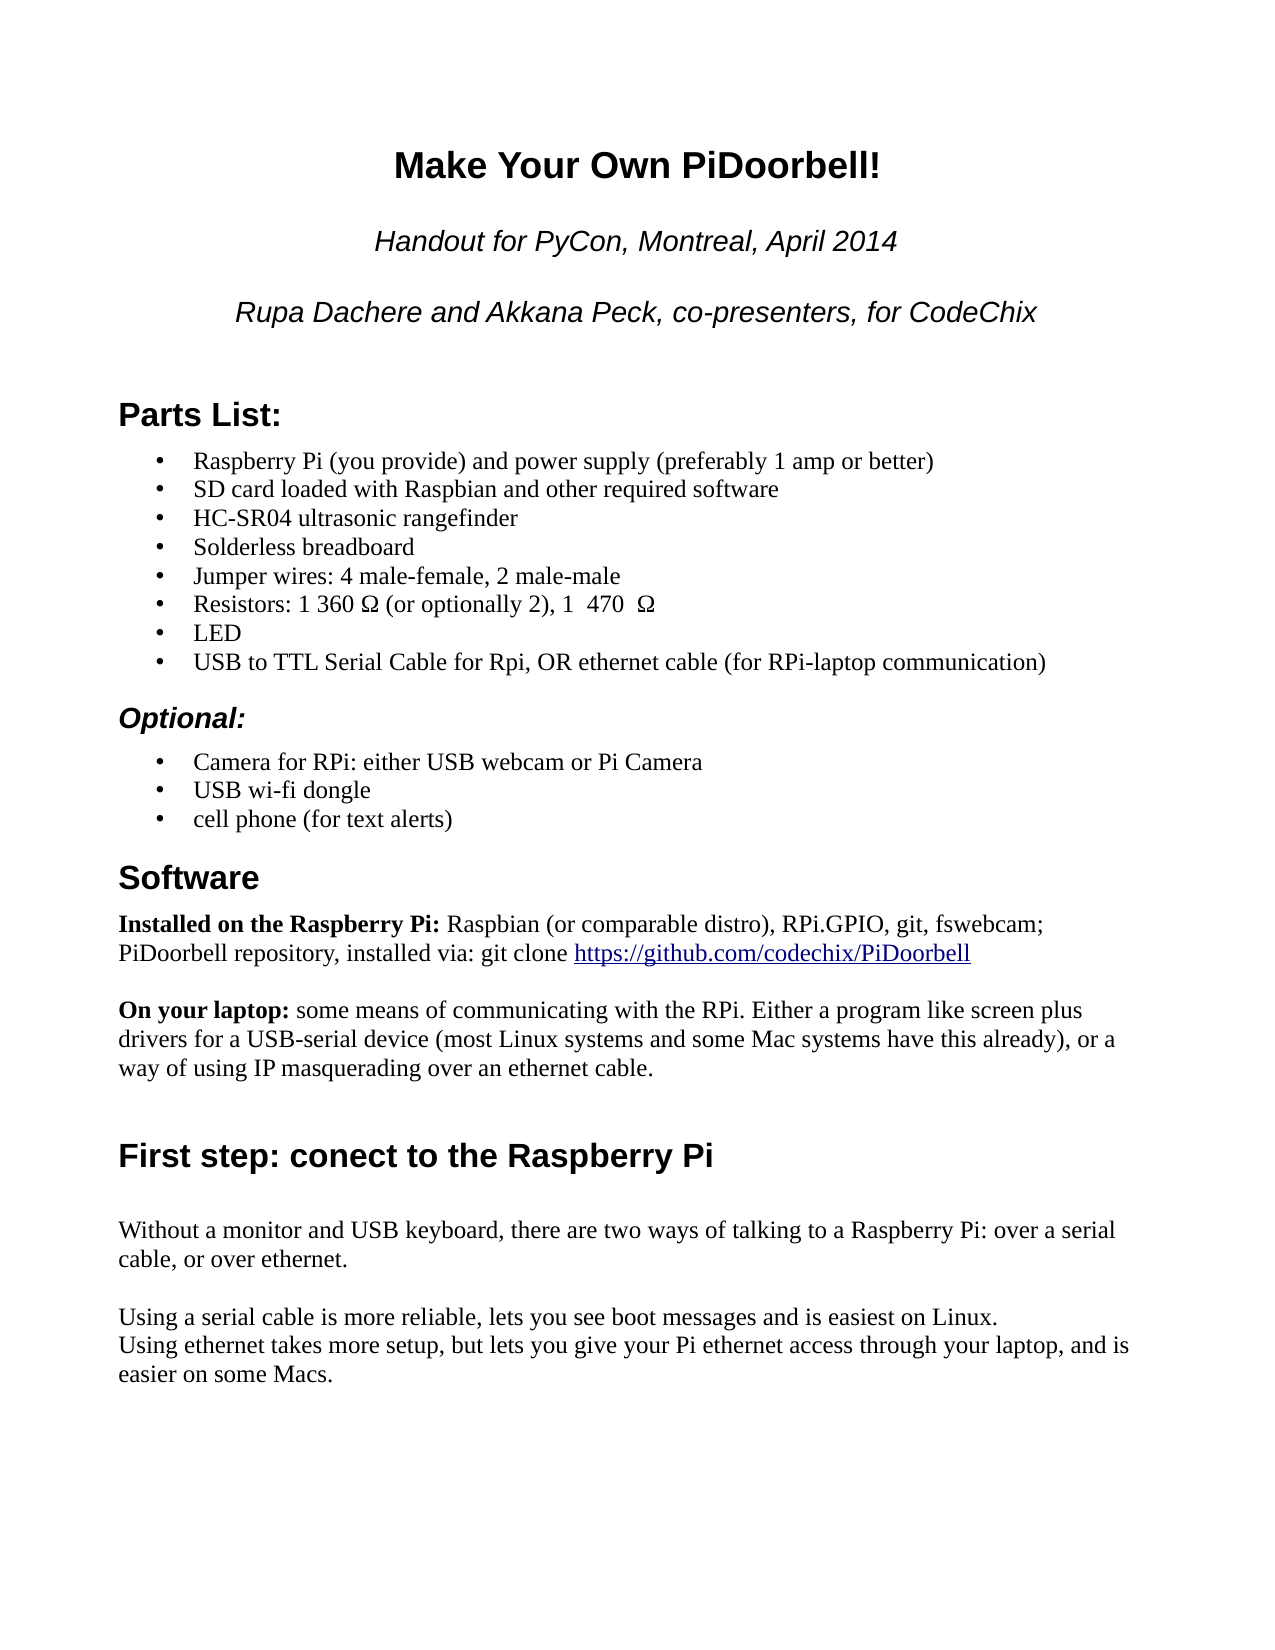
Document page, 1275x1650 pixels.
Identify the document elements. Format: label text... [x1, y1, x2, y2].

list HC-SR04 ultrasonic rangefinder [156, 503, 1157, 532]
list LED [156, 618, 1157, 647]
list cell phone (for text alerts) [156, 804, 1157, 833]
subtitle Handout for PyCon, Montreal, April 2014 [118, 224, 1157, 257]
text PiDoorbell repository, installed via: git clone https://github.com/codechix/PiDoorbell [118, 938, 1157, 967]
list Raspberry Pi (you provide) and power supply (preferably 1 amp or better) [156, 446, 1157, 474]
subtitle Parts List: [118, 394, 1157, 433]
text Using a serial cable is more reliable, lets you see boot messages and is easiest on Linux. [118, 1302, 1157, 1330]
text Using ethernet takes more setup, but lets you give your Pi ethernet access through your laptop, and is easier on some Macs. [118, 1330, 1157, 1388]
list Jumper wires: 4 male-female, 2 male-male [156, 561, 1157, 589]
subtitle Software [118, 858, 1157, 897]
text Without a monitor and USB keyboard, there are two ways of talking to a Raspberry Pi: over a serial cable, or over ethernet. [118, 1215, 1157, 1273]
text Installed on the Raspberry Pi: Raspbian (or comparable distro), RPi.GPIO, git, fswebcam; [118, 909, 1157, 938]
subtitle Optional: [118, 701, 1157, 734]
list Resistors: 1 360 Ω (or optionally 2), 1 470 Ω [156, 589, 1157, 618]
subtitle Rupa Dachere and Akkana Peck, co-presenters, for CodeChix [118, 295, 1157, 328]
list Solderless breadboard [156, 532, 1157, 561]
list Camera for RPi: either USB webcam or Pi Camera [156, 747, 1157, 776]
subtitle First step: conect to the Raspberry Pi [118, 1135, 1157, 1174]
text On your laptop: some means of communicating with the RPi. Either a program like screen plus drivers for a USB-serial device (most Linux systems and some Mac systems have this already), or a way of using IP masquerading over an ethernet cable. [118, 995, 1157, 1082]
list USB to TTL Serial Cable for Rpi, OR ethernet cable (for RPi-laptop communication) [156, 647, 1157, 676]
list USB wi-fi dongle [156, 776, 1157, 804]
title Make Your Own PiDoorbell! [118, 143, 1157, 186]
list SD card loaded with Raspbian and other required software [156, 474, 1157, 503]
